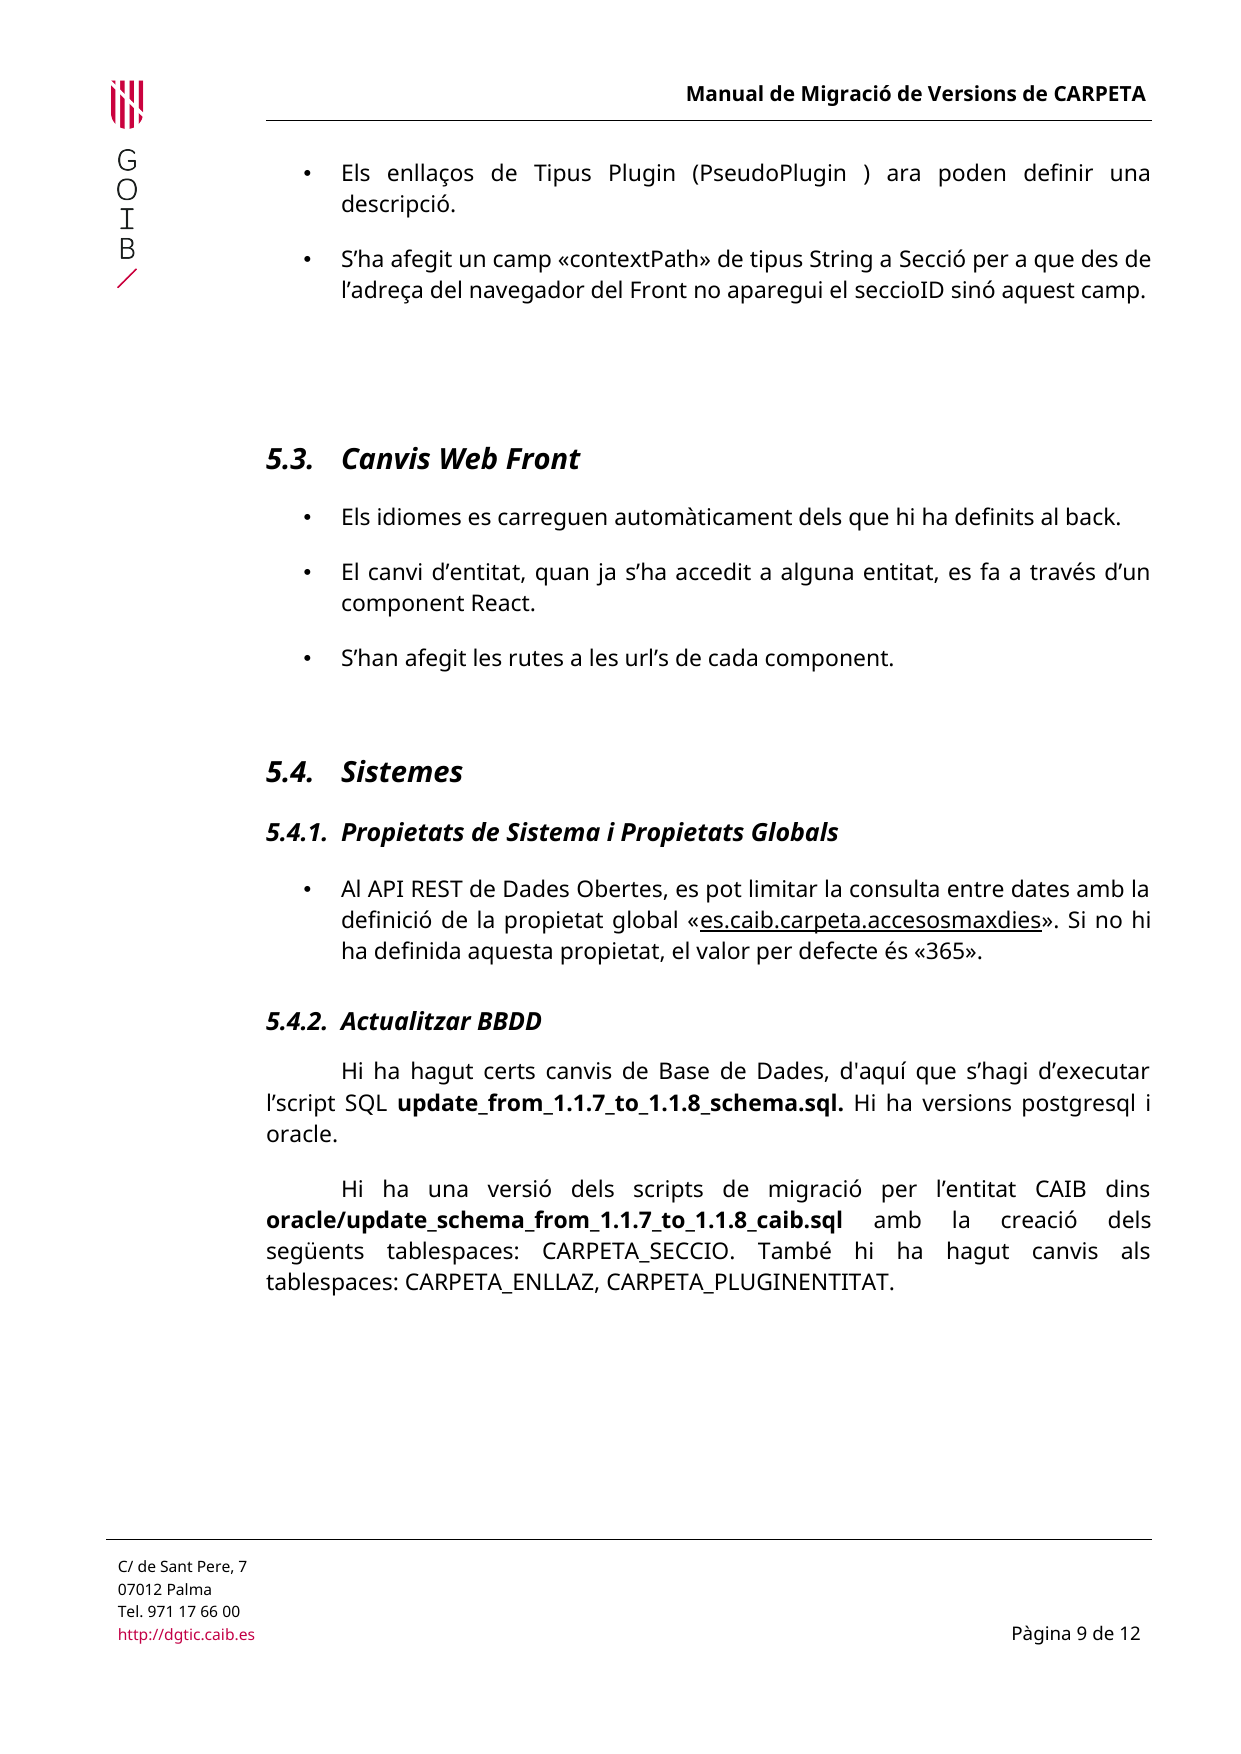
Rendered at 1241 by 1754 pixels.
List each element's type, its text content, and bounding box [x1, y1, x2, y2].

subtitle Canvis Web Front [266, 438, 1152, 478]
subtitle Actualitzar BBDD [266, 1003, 1152, 1037]
list Hi ha hagut certs canvis de Base de Dades, d'aquí que s’hagi d’executar l’script SQL update_from_1.1.7_to_1.1.8_schema.sql. Hi ha versions postgresql i oracle. [266, 1055, 1152, 1149]
list Al API REST de Dades Obertes, es pot limitar la consulta entre dates amb la definició de la propietat global «es.caib.carpeta.accesosmaxdies». Si no hi ha definida aquesta propietat, el valor per defecte és «365». [303, 873, 1152, 966]
list Els enllaços de Tipus Plugin (PseudoPlugin ) ara poden definir una descripció. [303, 156, 1152, 219]
picture [82, 57, 172, 319]
subtitle Sistemes [266, 752, 1152, 791]
list Hi ha una versió dels scripts de migració per l’entitat CAIB dins oracle/update_schema_from_1.1.7_to_1.1.8_caib.sql amb la creació dels següents tablespaces: CARPETA_SECCIO. També hi ha hagut canvis als tablespaces: CARPETA_ENLLAZ, CARPETA_PLUGINENTITAT. [266, 1172, 1152, 1297]
list El canvi d’entitat, quan ja s’ha accedit a alguna entitat, es fa a través d’un component React. [303, 556, 1152, 619]
subtitle Propietats de Sistema i Propietats Globals [266, 815, 1152, 849]
list S’han afegit les rutes a les url’s de cada component. [303, 642, 1152, 673]
list S’ha afegit un camp «contextPath» de tipus String a Secció per a que des de l’adreça del navegador del Front no aparegui el seccioID sinó aquest camp. [303, 242, 1152, 305]
list Els idiomes es carreguen automàticament dels que hi ha definits al back. [303, 501, 1152, 533]
